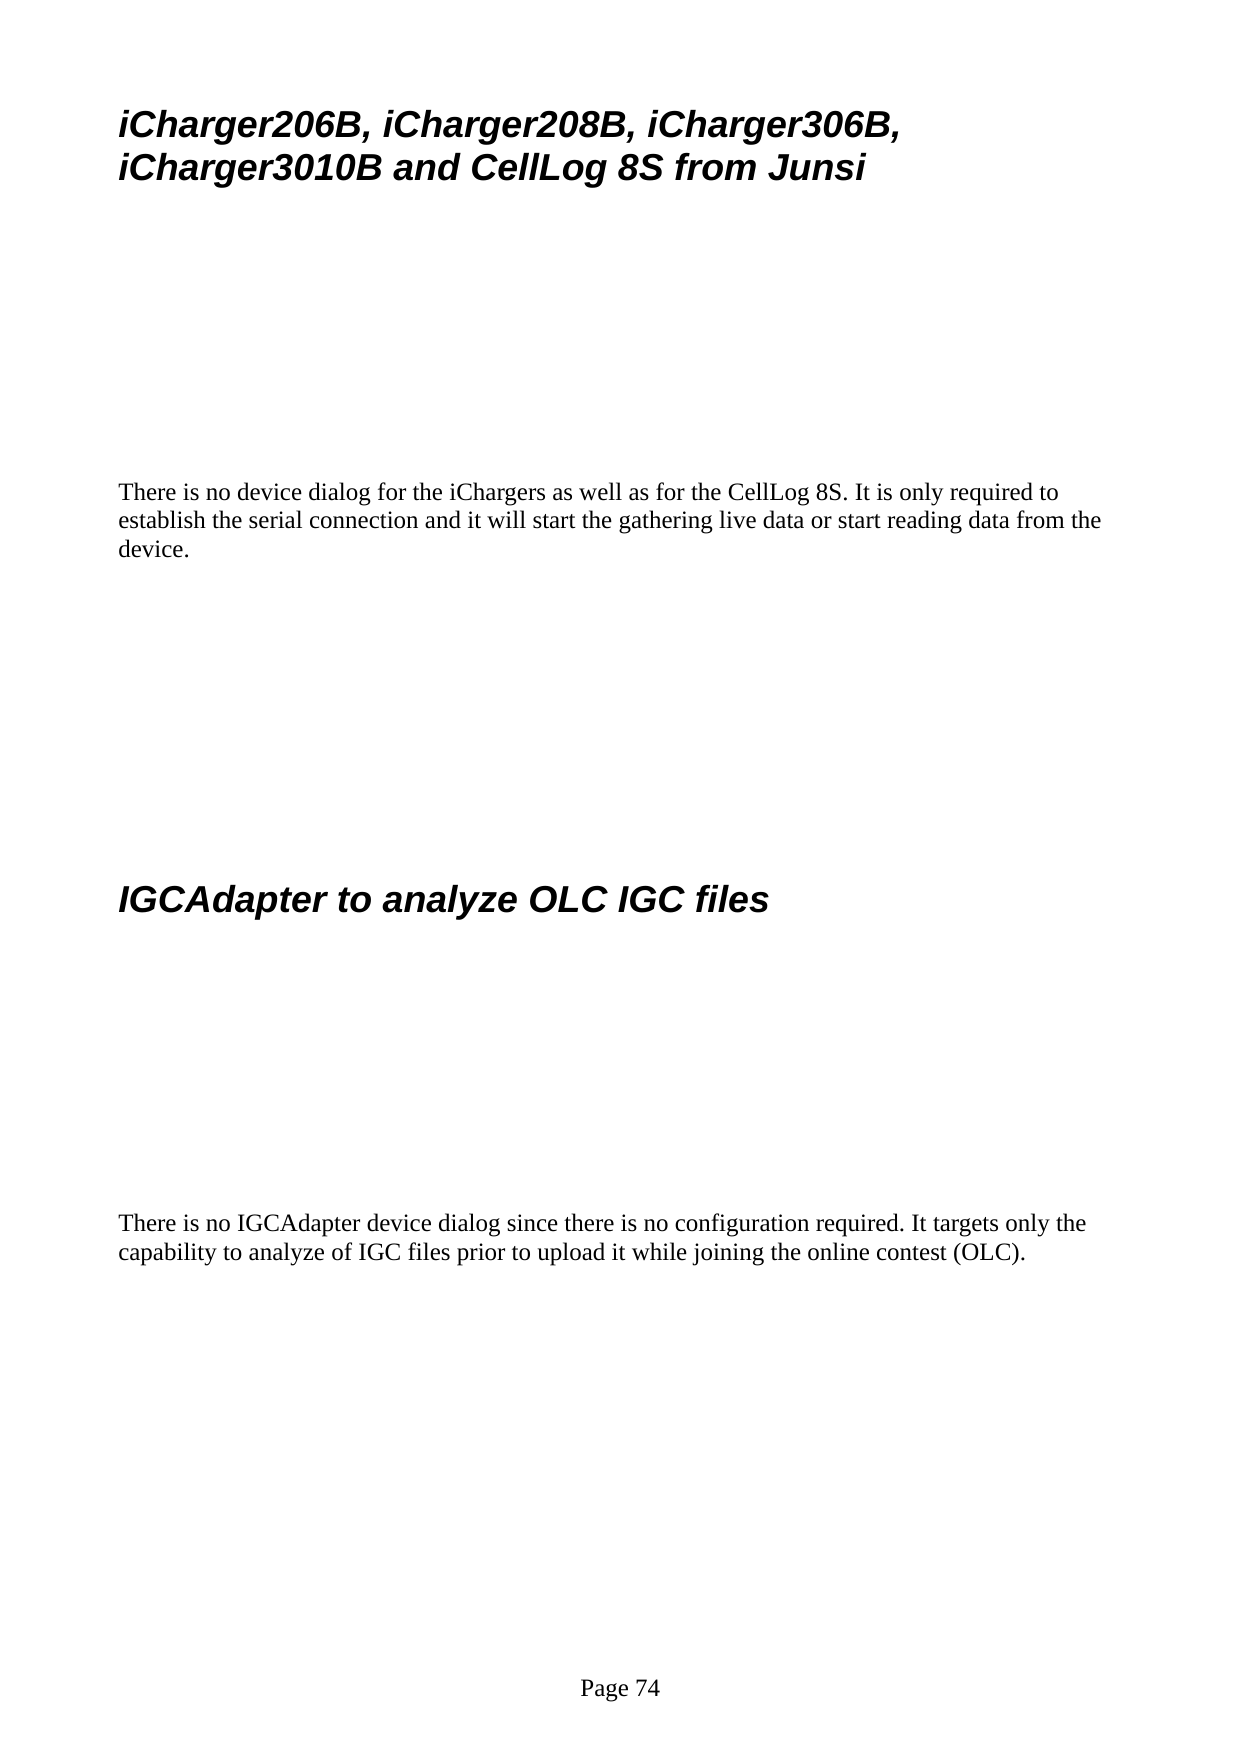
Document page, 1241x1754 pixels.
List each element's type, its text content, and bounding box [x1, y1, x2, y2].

text There is no device dialog for the iChargers as well as for the CellLog 8S. It is only required to establish the serial connection and it will start the gathering live data or start reading data from the device. [118, 477, 1122, 563]
subtitle iCharger206B, iCharger208B, iCharger306B, iCharger3010B and CellLog 8S from Junsi [118, 102, 1122, 188]
text There is no IGCAdapter device dialog since there is no configuration required. It targets only the capability to analyze of IGC files prior to upload it while joining the online contest (OLC). [118, 1208, 1122, 1266]
subtitle IGCAdapter to analyze OLC IGC files [118, 877, 1122, 920]
